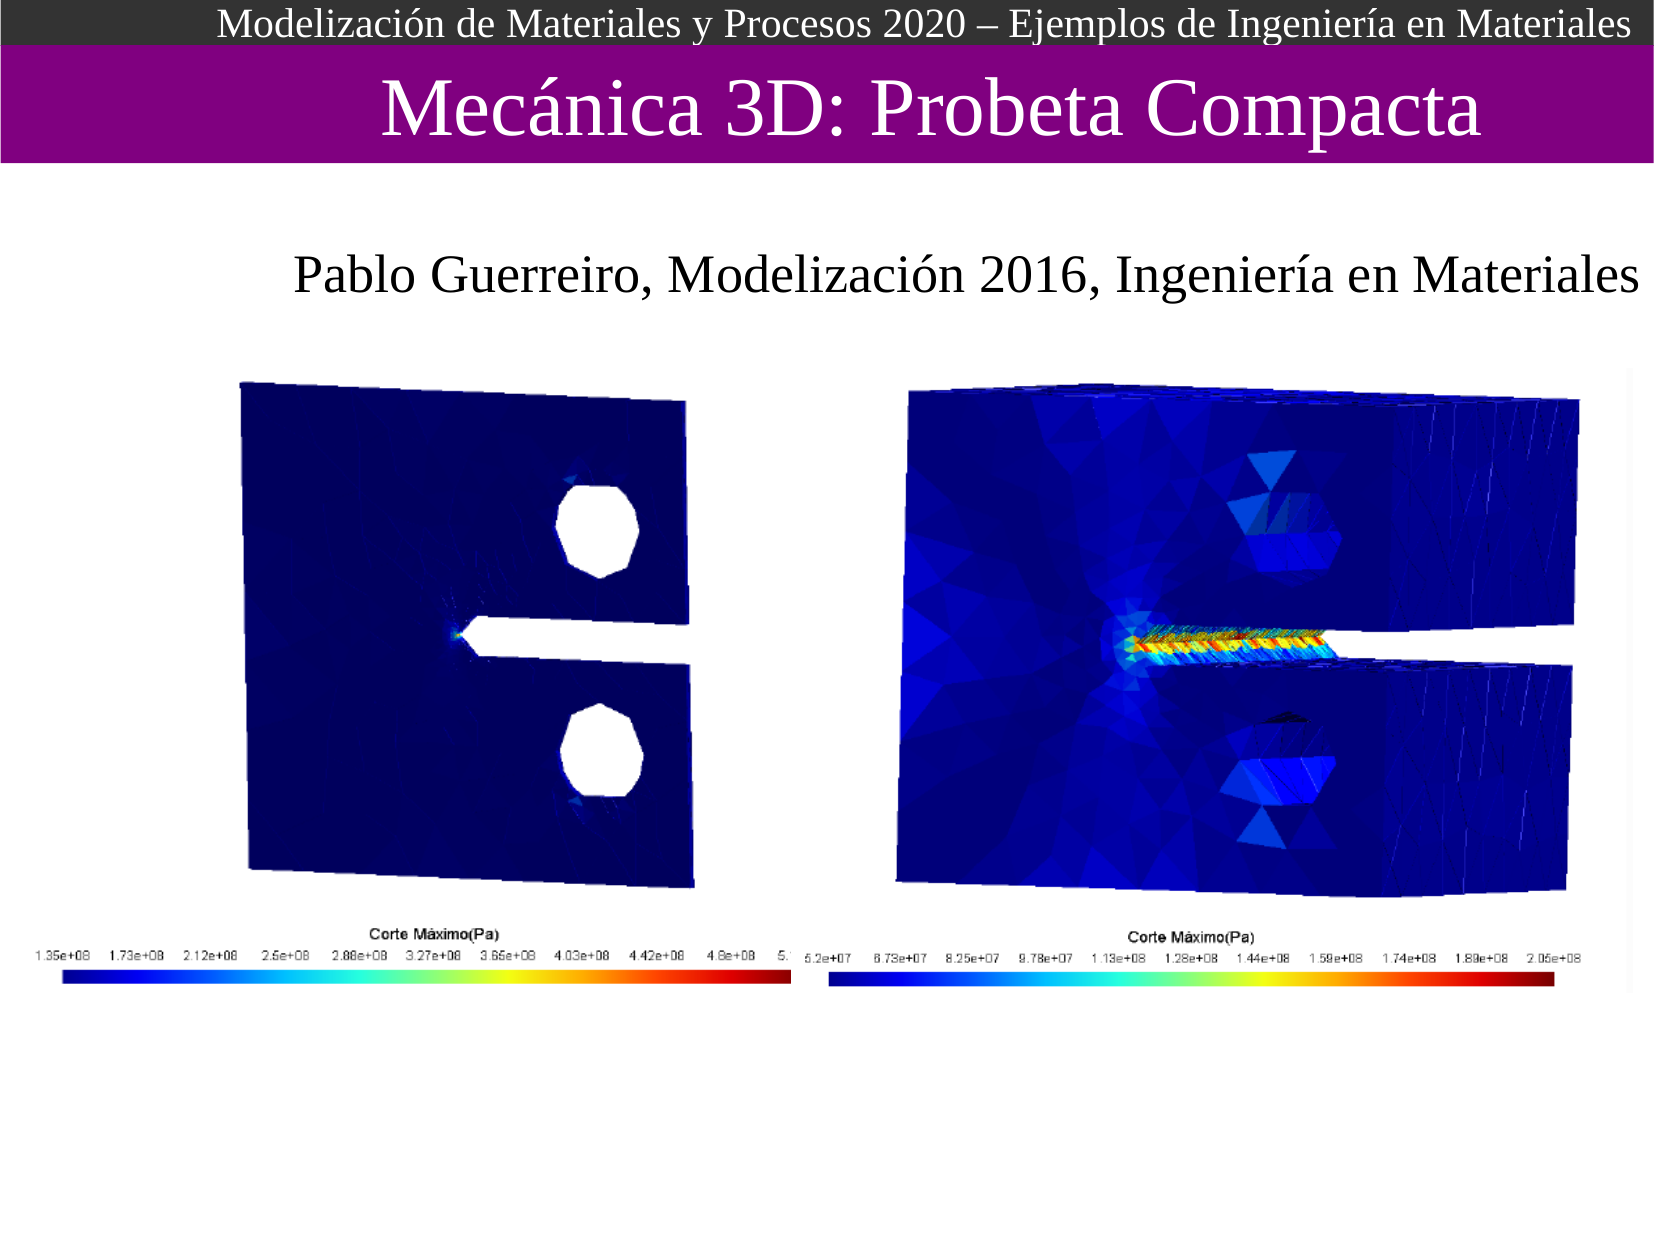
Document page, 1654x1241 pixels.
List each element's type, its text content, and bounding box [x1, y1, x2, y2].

text_box Mecánica 3D: Probeta Compacta [230, 53, 1634, 168]
text_box Pablo Guerreiro, Modelización 2016, Ingeniería en Materiales [278, 237, 1654, 372]
picture [26, 368, 1633, 1002]
